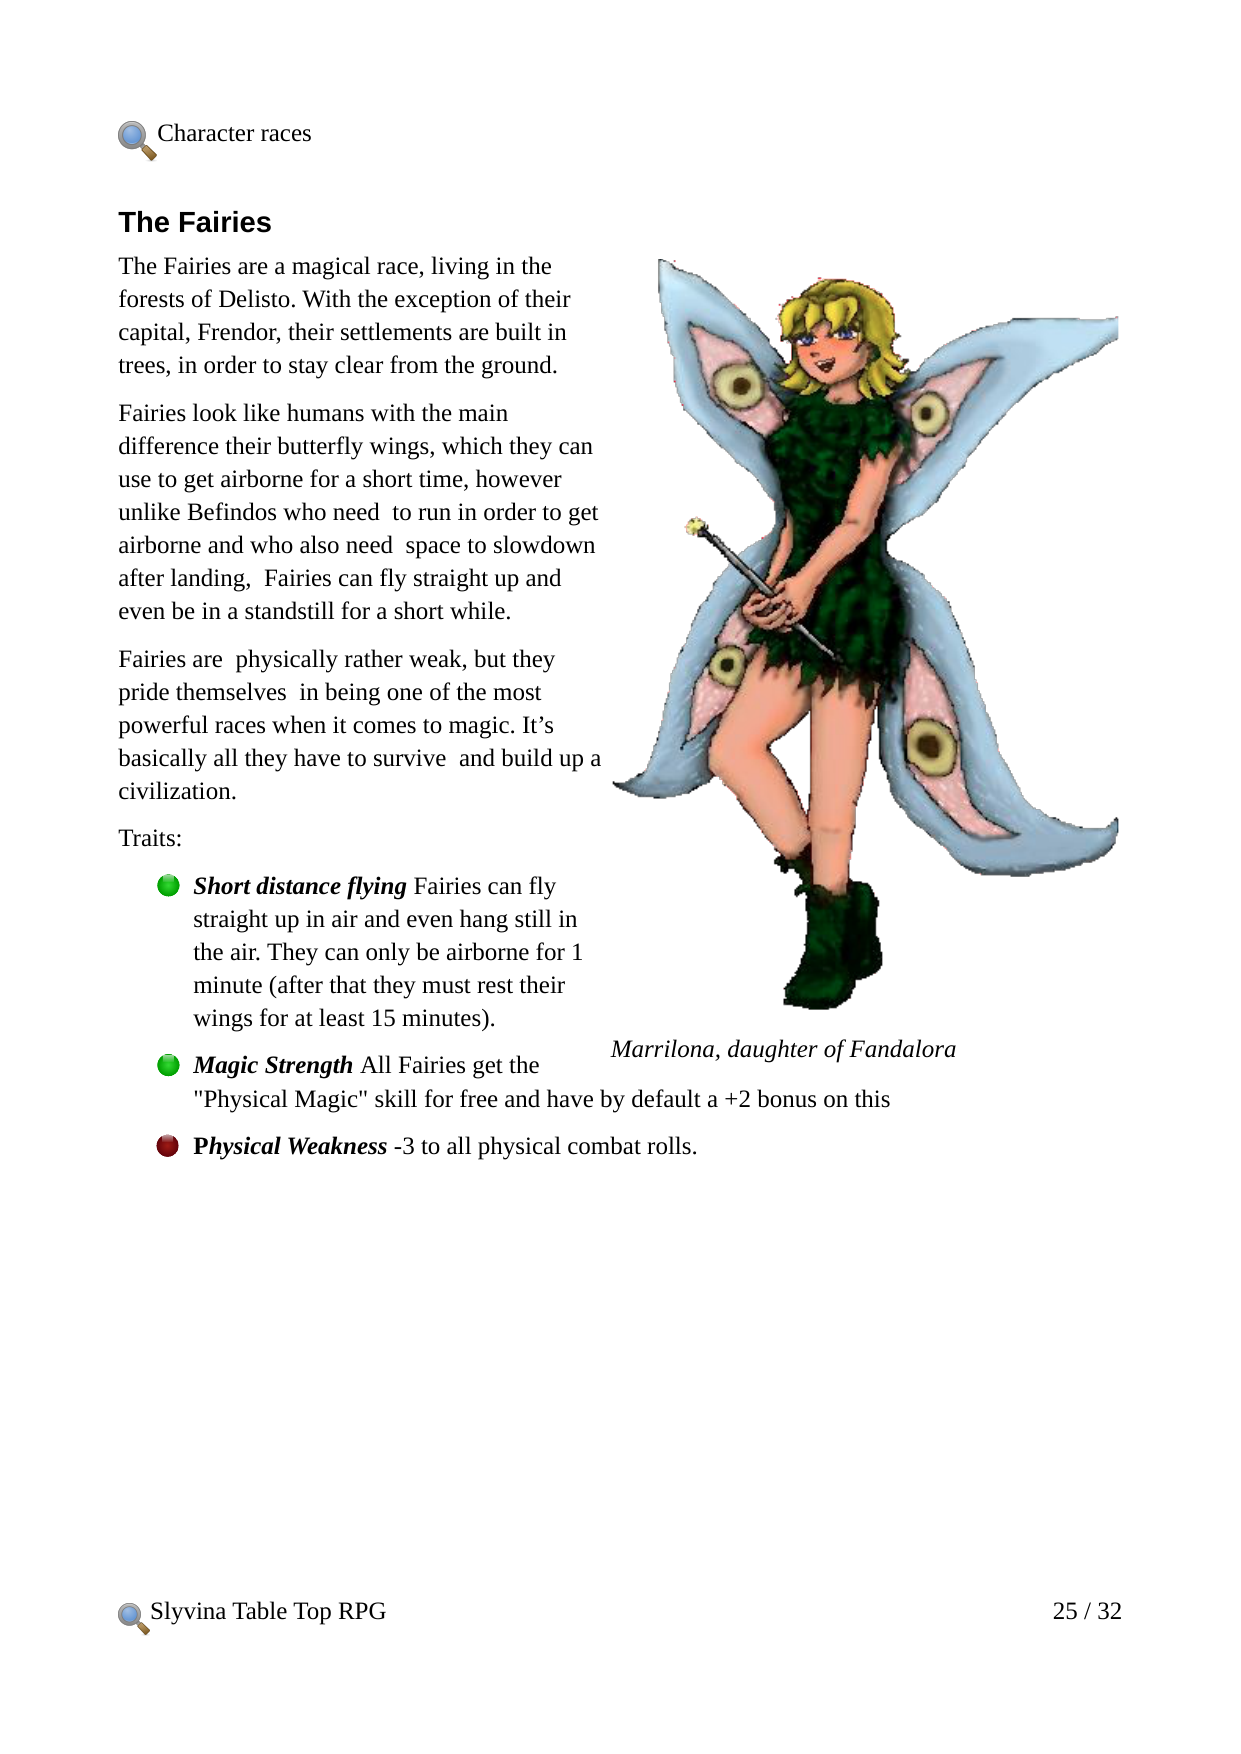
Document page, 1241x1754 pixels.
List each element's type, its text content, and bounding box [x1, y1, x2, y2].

text The Fairies are a magical race, living in the forests of Delisto. With the exception of their capital, Frendor, their settlements are built in trees, in order to stay clear from the ground. [118, 247, 1122, 379]
picture [118, 121, 158, 162]
list Magic Strength All Fairies get the "Physical Magic" skill for free and have by default a +2 bonus on this [156, 1051, 1122, 1112]
list Short distance flying Fairies can fly straight up in air and even hang still in the air. They can only be airborne for 1 minute (after that they must rest their wings for at least 15 minutes). [156, 871, 610, 1032]
text Traits: [118, 823, 610, 852]
picture [610, 259, 1119, 1035]
text Marrilona, daughter of Fandalora [611, 1035, 1118, 1063]
list Physical Weakness -3 to all physical combat rolls. [156, 1131, 1122, 1160]
picture [118, 1603, 150, 1636]
text Fairies are physically rather weak, but they pride themselves in being one of the most powerful races when it comes to magic. It’s basically all they have to survive and build up a civilization. [118, 644, 610, 804]
text Fairies look like humans with the main difference their butterfly wings, which they can use to get airborne for a short time, however unlike Befindos who need to run in order to get airborne and who also need space to slowdown after landing, Fairies can fly straight up and even be in a standstill for a short while. [118, 398, 610, 625]
subtitle The Fairies [118, 205, 1122, 239]
